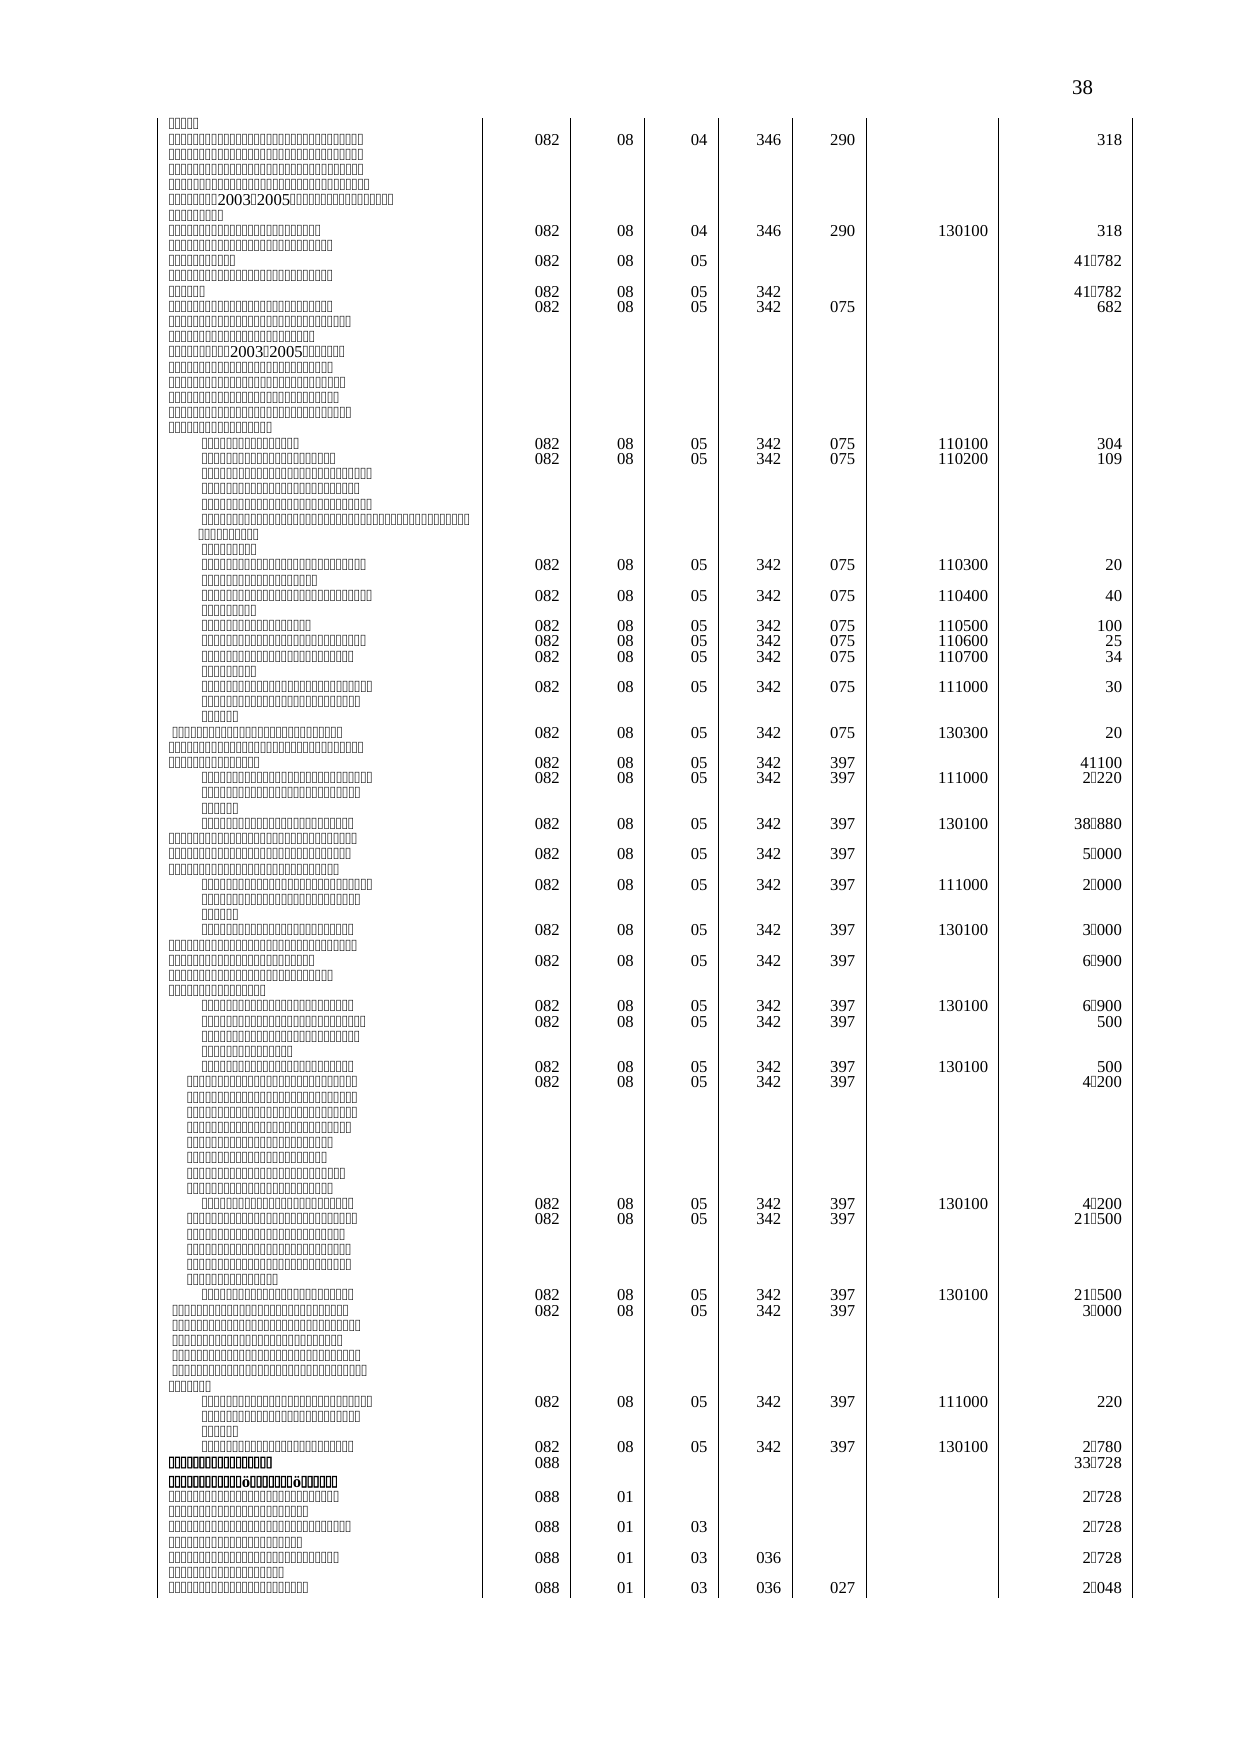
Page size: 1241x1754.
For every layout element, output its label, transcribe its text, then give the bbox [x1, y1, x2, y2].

table_cell [1133, 225, 1163, 240]
table_cell  [719, 1061, 792, 1076]
table_cell  [793, 833, 866, 878]
table_cell  [571, 1076, 644, 1198]
table_cell  [793, 742, 866, 772]
table_cell  [793, 301, 866, 437]
table_cell  [719, 1213, 792, 1289]
table_cell [645, 1456, 718, 1491]
table_cell  [999, 590, 1132, 620]
table_cell  [999, 133, 1132, 224]
table_cell [1133, 438, 1163, 453]
table_cell  [571, 1491, 644, 1521]
table_cell   [158, 650, 482, 681]
table_cell  [867, 590, 998, 620]
table_cell  [483, 833, 570, 878]
table_cell  [571, 1289, 644, 1304]
table_cell  [158, 1000, 482, 1015]
table_cell  [719, 742, 792, 772]
table_cell  [719, 620, 792, 635]
table_cell  [999, 1213, 1132, 1289]
table_cell   [158, 270, 482, 301]
table_cell  [867, 1198, 998, 1213]
table_cell  öö [158, 1456, 482, 1491]
table_cell  [999, 742, 1132, 772]
table_cell  [999, 879, 1132, 924]
table_cell [1133, 1061, 1163, 1076]
table_cell  [483, 1076, 570, 1198]
table_cell [1133, 879, 1163, 924]
table_cell  [867, 650, 998, 681]
table_cell  [645, 650, 718, 681]
table_cell  [645, 818, 718, 833]
table_cell  [793, 133, 866, 224]
table_cell  [645, 590, 718, 620]
table_cell [1133, 1076, 1163, 1198]
table_cell  [867, 1000, 998, 1015]
table_cell  [158, 924, 482, 939]
table_cell  [645, 635, 718, 650]
table_cell  [999, 301, 1132, 437]
table_cell  [571, 1304, 644, 1396]
table_cell   [158, 1491, 482, 1521]
table_cell  [483, 438, 570, 453]
table_cell  [793, 1304, 866, 1396]
table_cell  [867, 453, 998, 559]
table_cell  [158, 620, 482, 635]
table_cell  [793, 1015, 866, 1061]
table_cell  [571, 559, 644, 589]
table_cell  [867, 559, 998, 589]
table_cell  [483, 1552, 570, 1582]
table_cell    [158, 1396, 482, 1441]
table_cell [719, 1491, 792, 1521]
table_cell  [645, 301, 718, 437]
table_cell [1133, 301, 1163, 437]
table_cell  [793, 453, 866, 559]
table_cell [867, 1015, 998, 1061]
table_cell  [571, 133, 644, 224]
table_cell  [793, 559, 866, 589]
table_cell  [571, 1441, 644, 1456]
table_cell  [483, 726, 570, 742]
table_cell  [645, 924, 718, 939]
table_cell  [793, 772, 866, 818]
table_cell  [645, 726, 718, 742]
table_cell  [999, 1289, 1132, 1304]
table_cell [867, 1076, 998, 1198]
table_cell  [867, 1289, 998, 1304]
table_cell  [483, 818, 570, 833]
table_cell  [571, 225, 644, 240]
table_cell    [158, 833, 482, 878]
table_cell [1133, 590, 1163, 620]
table_cell  [645, 1289, 718, 1304]
table_cell  [571, 833, 644, 878]
table_cell  [793, 1000, 866, 1015]
table_cell [793, 118, 866, 133]
table_cell  [483, 1015, 570, 1061]
table_cell  [999, 833, 1132, 878]
table_cell  [999, 1521, 1132, 1552]
table_cell  [158, 818, 482, 833]
table_cell  [999, 726, 1132, 742]
table_cell [1133, 681, 1163, 726]
table_cell    [158, 1015, 482, 1061]
table_cell [867, 1456, 998, 1491]
table_cell [1133, 1198, 1163, 1213]
table_cell  [158, 726, 482, 742]
table_cell [867, 1521, 998, 1552]
table_cell  [645, 225, 718, 240]
table_cell  [571, 650, 644, 681]
table_cell [1133, 742, 1163, 772]
table_cell  [645, 1213, 718, 1289]
table_cell  [483, 1491, 570, 1521]
table_cell [483, 118, 570, 133]
table_cell  [719, 559, 792, 589]
table_cell [1133, 133, 1163, 224]
table_cell  [999, 1015, 1132, 1061]
table_cell  [645, 681, 718, 726]
table_cell  [719, 650, 792, 681]
table_cell  [571, 1198, 644, 1213]
table_cell  [571, 1521, 644, 1552]
table_cell  [571, 453, 644, 559]
table_cell [645, 1491, 718, 1521]
table_cell  [645, 133, 718, 224]
table_cell [867, 1213, 998, 1289]
table_cell  [571, 635, 644, 650]
table_cell  [571, 620, 644, 635]
table_cell [571, 1456, 644, 1491]
table_cell  [793, 1061, 866, 1076]
table_cell [1133, 650, 1163, 681]
table_cell [793, 270, 866, 301]
table_cell  [719, 438, 792, 453]
table_cell  [999, 818, 1132, 833]
table_cell  [793, 438, 866, 453]
table_cell  [483, 1198, 570, 1213]
table_cell  [645, 1198, 718, 1213]
table_cell  [999, 772, 1132, 818]
table_cell  [793, 879, 866, 924]
table_cell [867, 1582, 998, 1597]
table_cell  [571, 742, 644, 772]
table_cell  [483, 620, 570, 635]
table_cell [867, 118, 998, 133]
table_cell [1133, 939, 1163, 1000]
table_cell  [719, 635, 792, 650]
table_cell  [571, 1582, 644, 1597]
table_cell [1133, 772, 1163, 818]
table_cell  [999, 1552, 1132, 1582]
table_cell  [483, 590, 570, 620]
table_cell [867, 742, 998, 772]
table_cell  [483, 879, 570, 924]
table_cell [793, 1552, 866, 1582]
table_cell [1133, 1304, 1163, 1396]
table_cell  [483, 1396, 570, 1441]
table_cell  [571, 1061, 644, 1076]
table_cell  [645, 1000, 718, 1015]
table_cell  [867, 438, 998, 453]
table_cell  [483, 635, 570, 650]
table_cell  [719, 1289, 792, 1304]
table_cell  [999, 1076, 1132, 1198]
table_cell  [483, 1441, 570, 1456]
table_cell [1133, 818, 1163, 833]
table_cell  [719, 1000, 792, 1015]
table_cell  [645, 453, 718, 559]
table_cell [719, 118, 792, 133]
table_cell [645, 118, 718, 133]
table_cell [1133, 833, 1163, 878]
table_cell  [158, 1198, 482, 1213]
table_cell [1133, 635, 1163, 650]
table_cell  [158, 438, 482, 453]
table_cell  [719, 939, 792, 1000]
table_cell  [571, 270, 644, 301]
table_cell  [719, 1396, 792, 1441]
table_cell  [719, 681, 792, 726]
table_cell  [999, 681, 1132, 726]
table_cell  [483, 939, 570, 1000]
table_cell  [483, 924, 570, 939]
table_cell  [793, 1582, 866, 1597]
table_cell  [158, 1289, 482, 1304]
table_cell  [645, 742, 718, 772]
table_cell  [158, 118, 482, 133]
table_cell [867, 270, 998, 301]
table_cell  [571, 939, 644, 1000]
table_cell [1133, 1582, 1163, 1597]
table_cell  [645, 438, 718, 453]
table_cell  [867, 818, 998, 833]
table_cell  [719, 225, 792, 240]
table_cell  [867, 1396, 998, 1441]
table_cell [571, 118, 644, 133]
table_cell  [719, 818, 792, 833]
table_cell [867, 1552, 998, 1582]
table_cell [1133, 1552, 1163, 1582]
table_cell  [645, 620, 718, 635]
table_cell  [645, 1304, 718, 1396]
table_cell  [793, 1076, 866, 1198]
table_cell  [999, 635, 1132, 650]
table_cell  [719, 133, 792, 224]
table_cell  [793, 1441, 866, 1456]
table_cell  [158, 635, 482, 650]
table_cell [793, 1456, 866, 1491]
table_cell  [999, 453, 1132, 559]
table_cell [793, 240, 866, 270]
table_cell  [483, 240, 570, 270]
table_cell  [867, 772, 998, 818]
table_cell  [719, 833, 792, 878]
table_cell       [158, 133, 482, 224]
table_cell [1133, 453, 1163, 559]
table_cell  [719, 924, 792, 939]
table_cell [793, 1491, 866, 1521]
table_cell   [158, 559, 482, 589]
table_cell  [645, 772, 718, 818]
table_cell  [483, 1213, 570, 1289]
table_cell  [719, 1198, 792, 1213]
table_cell     [158, 939, 482, 1000]
table_cell  [793, 635, 866, 650]
table_cell  [793, 1396, 866, 1441]
table_cell  [571, 438, 644, 453]
table_cell  [483, 681, 570, 726]
table_cell [1133, 1289, 1163, 1304]
table_cell [719, 1521, 792, 1552]
table_cell  [999, 1198, 1132, 1213]
table_cell  [793, 939, 866, 1000]
table_cell   [158, 590, 482, 620]
table_cell  [483, 225, 570, 240]
table_cell  [999, 438, 1132, 453]
table_cell [1133, 118, 1163, 133]
table_cell  [719, 1076, 792, 1198]
table_cell  [793, 681, 866, 726]
table_cell       [158, 1304, 482, 1396]
table_cell [867, 939, 998, 1000]
table_cell   [158, 1521, 482, 1552]
table_cell  [867, 1441, 998, 1456]
table_cell  [793, 590, 866, 620]
table_cell  [999, 924, 1132, 939]
table_cell [1133, 1491, 1163, 1521]
table_cell  [571, 1015, 644, 1061]
table_cell  [483, 133, 570, 224]
table_cell  [867, 681, 998, 726]
table_cell  [645, 1552, 718, 1582]
table_cell    [158, 681, 482, 726]
table_cell  [571, 240, 644, 270]
table_cell  [999, 939, 1132, 1000]
table_cell  [645, 240, 718, 270]
table_cell  [158, 1441, 482, 1456]
table_cell [1133, 270, 1163, 301]
table_cell   [158, 240, 482, 270]
table_cell  [999, 1061, 1132, 1076]
table_cell  [571, 301, 644, 437]
table_cell  [867, 635, 998, 650]
table_cell  [999, 1396, 1132, 1441]
table_cell  [483, 453, 570, 559]
table_cell  [483, 270, 570, 301]
table_cell  [867, 225, 998, 240]
table_cell  [867, 1061, 998, 1076]
table_cell  [571, 1213, 644, 1289]
table_cell    [158, 772, 482, 818]
table_cell  [483, 742, 570, 772]
table_cell  [719, 301, 792, 437]
table_cell  [571, 818, 644, 833]
table_cell  [645, 1061, 718, 1076]
table_cell  [645, 1396, 718, 1441]
table_cell  [483, 301, 570, 437]
table_cell  [999, 620, 1132, 635]
table_cell       [158, 453, 482, 559]
table_cell [867, 301, 998, 437]
table_cell  [645, 1582, 718, 1597]
table_cell          [158, 301, 482, 437]
table_cell  [999, 270, 1132, 301]
table_cell  [483, 1456, 570, 1491]
table_cell [1133, 1213, 1163, 1289]
table_cell  [645, 1015, 718, 1061]
table_cell [1133, 726, 1163, 742]
table_cell  [158, 1582, 482, 1597]
table_cell  [999, 1582, 1132, 1597]
table_cell  [571, 726, 644, 742]
table_cell  [867, 879, 998, 924]
table_cell  [793, 1289, 866, 1304]
table_cell  [719, 1441, 792, 1456]
table_cell  [719, 1582, 792, 1597]
table_cell [867, 1491, 998, 1521]
table_cell  [571, 1552, 644, 1582]
table_cell  [645, 1441, 718, 1456]
table_cell  [999, 1456, 1132, 1491]
table_cell  [793, 1198, 866, 1213]
table_cell  [483, 1000, 570, 1015]
table_cell [999, 118, 1132, 133]
table_cell  [483, 1304, 570, 1396]
table_cell  [867, 620, 998, 635]
table_cell [1133, 1000, 1163, 1015]
table_cell [1133, 620, 1163, 635]
table_cell [1133, 1015, 1163, 1061]
table_cell  [719, 879, 792, 924]
table_cell   [158, 1552, 482, 1582]
table_cell      [158, 1213, 482, 1289]
table_cell  [645, 559, 718, 589]
table_cell  [483, 1061, 570, 1076]
table_cell  [867, 726, 998, 742]
table_cell [719, 240, 792, 270]
table_cell  [793, 1213, 866, 1289]
table_cell  [719, 1552, 792, 1582]
table_cell  [571, 772, 644, 818]
table_cell [1133, 1521, 1163, 1552]
table_cell  [793, 650, 866, 681]
table_cell  [483, 1582, 570, 1597]
table_cell [793, 1521, 866, 1552]
table_cell  [793, 225, 866, 240]
table_cell  [645, 939, 718, 1000]
table_cell  [793, 726, 866, 742]
table_cell  [793, 818, 866, 833]
table_cell  [571, 1396, 644, 1441]
table_cell [719, 1456, 792, 1491]
table_cell  [999, 1000, 1132, 1015]
table_cell  [483, 1289, 570, 1304]
table_cell  [645, 879, 718, 924]
table_cell  [999, 1441, 1132, 1456]
table_cell [867, 833, 998, 878]
table_cell   [158, 742, 482, 772]
table_cell [1133, 924, 1163, 939]
table_cell [1133, 240, 1163, 270]
table_cell  [645, 1521, 718, 1552]
table_cell  [793, 620, 866, 635]
table_cell  [999, 1491, 1132, 1521]
table_cell  [999, 559, 1132, 589]
table_cell [1133, 559, 1163, 589]
table_cell  [999, 650, 1132, 681]
table_cell  [719, 453, 792, 559]
table_cell  [571, 1000, 644, 1015]
table_cell  [719, 1304, 792, 1396]
table_cell  [999, 1304, 1132, 1396]
table_cell  [571, 879, 644, 924]
table_cell  [719, 772, 792, 818]
table_cell  [571, 681, 644, 726]
table_cell [1133, 1441, 1163, 1456]
table_cell  [719, 270, 792, 301]
table_cell [867, 1304, 998, 1396]
table_cell [1133, 1456, 1163, 1491]
table_cell  [645, 1076, 718, 1198]
table_cell    [158, 879, 482, 924]
table_cell  [483, 772, 570, 818]
table_cell  [483, 1521, 570, 1552]
table_cell  [158, 1061, 482, 1076]
table_cell  [867, 924, 998, 939]
table_cell  [719, 726, 792, 742]
table_cell  [999, 225, 1132, 240]
table_cell  [719, 1015, 792, 1061]
table_cell  [483, 559, 570, 589]
table_cell  [571, 924, 644, 939]
table_cell [867, 133, 998, 224]
table_cell  [158, 225, 482, 240]
table_cell  [645, 833, 718, 878]
table_cell [867, 240, 998, 270]
table_cell  [999, 240, 1132, 270]
table_cell         [158, 1076, 482, 1198]
table_cell  [483, 650, 570, 681]
table_cell  [571, 590, 644, 620]
table_cell  [645, 270, 718, 301]
table_cell  [793, 924, 866, 939]
table_cell [1133, 1396, 1163, 1441]
table_cell  [719, 590, 792, 620]
